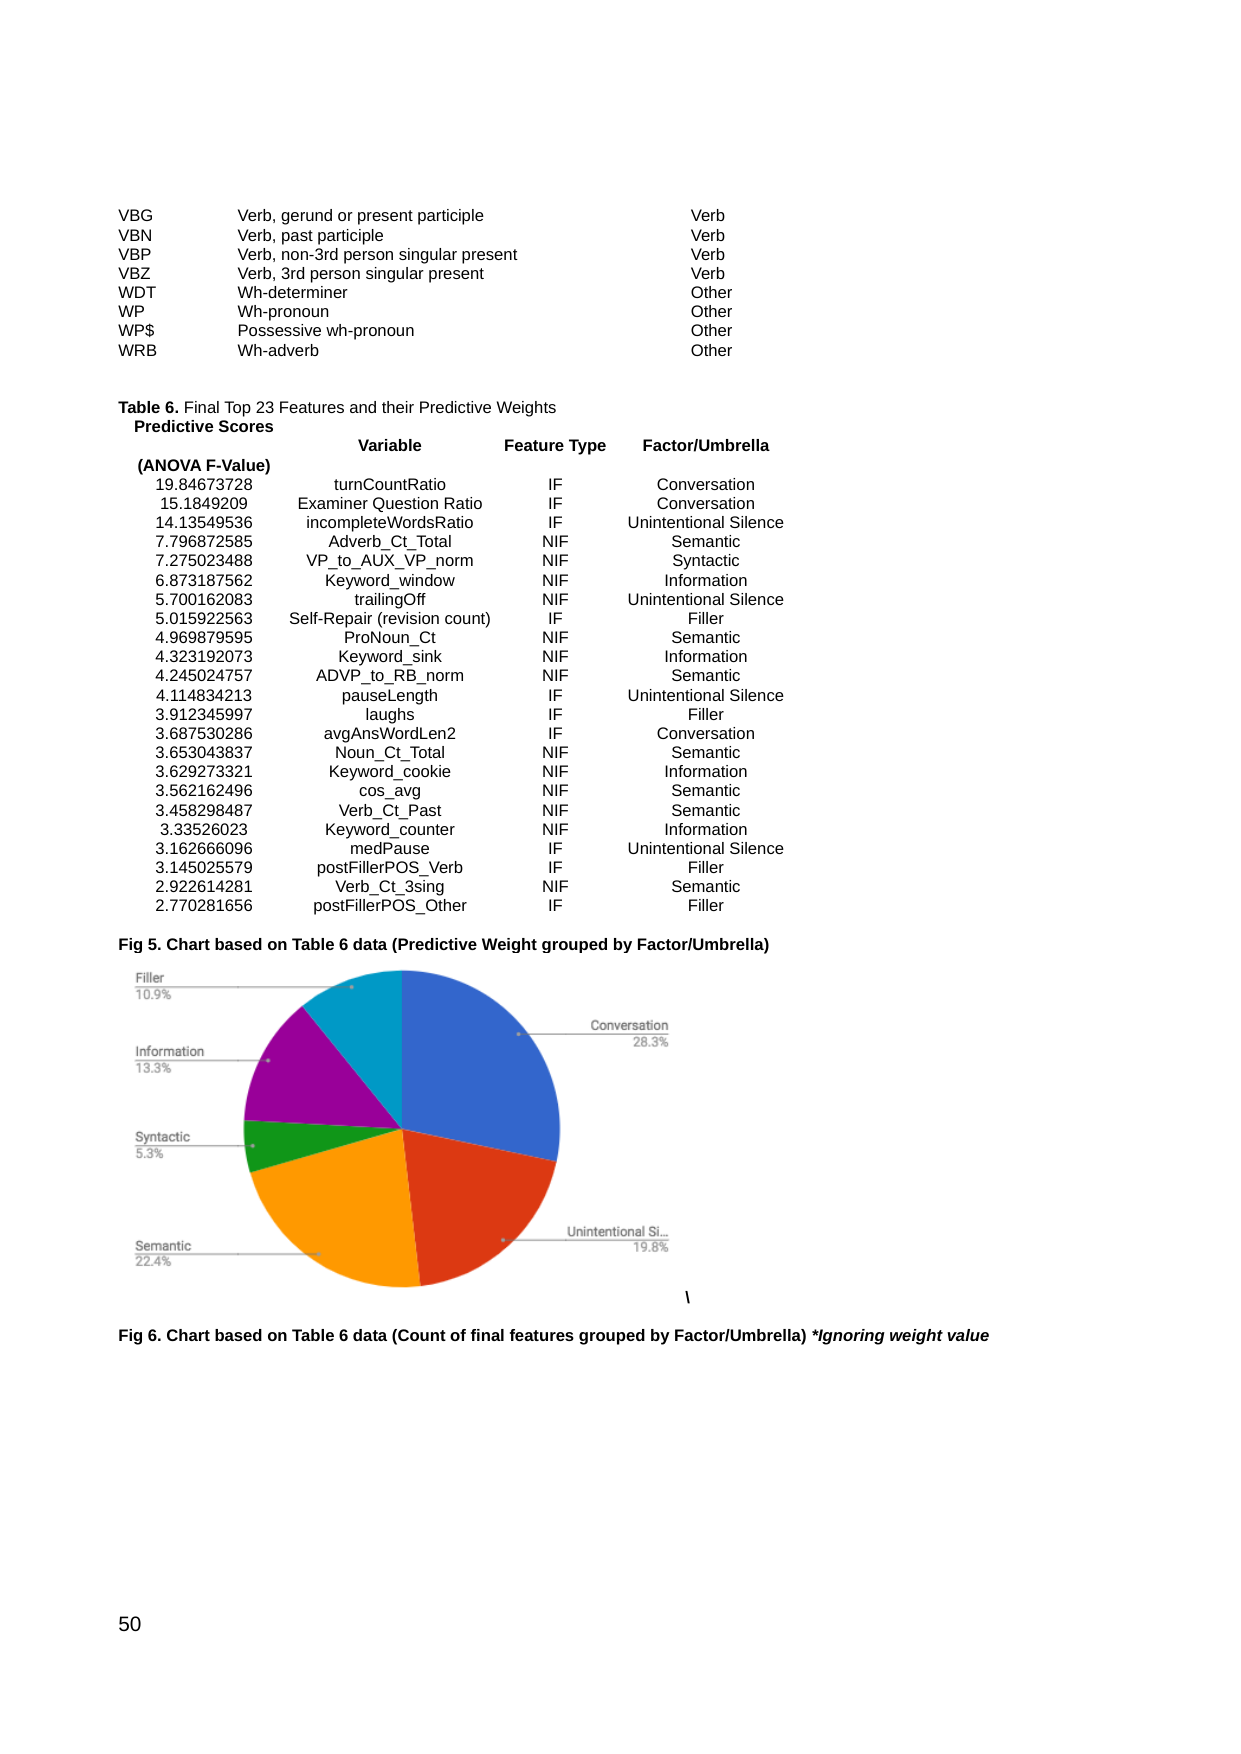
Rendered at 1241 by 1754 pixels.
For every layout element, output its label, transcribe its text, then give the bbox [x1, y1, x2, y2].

table_cell Wh-pronoun [238, 302, 691, 321]
table_header Predictive Scores (ANOVA F-Value) [124, 417, 283, 474]
table_cell Information [614, 762, 797, 781]
table_cell Semantic [614, 743, 797, 762]
table_cell Verb_Ct_Past [284, 800, 496, 819]
table_cell IF [496, 513, 614, 532]
table_cell NIF [496, 628, 614, 647]
table_cell Filler [614, 705, 797, 724]
table_cell cos_avg [284, 781, 496, 800]
table_cell 3.562162496 [124, 781, 283, 800]
table_cell medPause [284, 839, 496, 858]
table_cell Semantic [614, 666, 797, 685]
table_cell Unintentional Silence [614, 685, 797, 704]
table_header Feature Type [496, 417, 614, 474]
table_cell Noun_Ct_Total [284, 743, 496, 762]
table_cell Information [614, 647, 797, 666]
table_cell 3.629273321 [124, 762, 283, 781]
text Fig 6. Chart based on Table 6 data (Count of final features grouped by Factor/Umbrella) *Ignoring weight value [118, 1326, 1122, 1345]
table_cell Keyword_sink [284, 647, 496, 666]
table_cell Unintentional Silence [614, 839, 797, 858]
table_cell WDT [118, 283, 237, 302]
table_cell incompleteWordsRatio [284, 513, 496, 532]
table_cell 3.912345997 [124, 705, 283, 724]
table_cell 3.687530286 [124, 724, 283, 743]
table_cell NIF [496, 800, 614, 819]
table_cell 2.922614281 [124, 877, 283, 896]
table_cell Conversation [614, 475, 797, 494]
table_cell 5.700162083 [124, 590, 283, 609]
table_cell Semantic [614, 628, 797, 647]
table_cell IF [496, 609, 614, 628]
table_cell 19.84673728 [124, 475, 283, 494]
table_cell 4.969879595 [124, 628, 283, 647]
table_cell 3.145025579 [124, 858, 283, 877]
table_cell Keyword_cookie [284, 762, 496, 781]
table_cell Conversation [614, 724, 797, 743]
table_cell Other [691, 283, 1127, 302]
table_cell Verb, gerund or present participle [238, 206, 691, 225]
table_cell WP [118, 302, 237, 321]
table_cell WP$ [118, 321, 237, 340]
table_cell Verb, 3rd person singular present [238, 264, 691, 283]
table_cell IF [496, 896, 614, 915]
table_cell Other [691, 340, 1127, 359]
table_cell postFillerPOS_Other [284, 896, 496, 915]
table_cell Semantic [614, 781, 797, 800]
table_cell NIF [496, 666, 614, 685]
table_cell VBG [118, 206, 237, 225]
text Table 6. Final Top 23 Features and their Predictive Weights [118, 398, 1122, 417]
table_cell VP_to_AUX_VP_norm [284, 551, 496, 570]
table_cell turnCountRatio [284, 475, 496, 494]
table_cell Information [614, 820, 797, 839]
table_cell ADVP_to_RB_norm [284, 666, 496, 685]
table_cell WRB [118, 340, 237, 359]
table_cell Verb, non-3rd person singular present [238, 245, 691, 264]
table_cell NIF [496, 647, 614, 666]
table_cell VBP [118, 245, 237, 264]
table_cell 7.796872585 [124, 532, 283, 551]
table_cell pauseLength [284, 685, 496, 704]
table_cell Keyword_counter [284, 820, 496, 839]
table_cell Verb [691, 225, 1127, 244]
table_cell 6.873187562 [124, 570, 283, 589]
table_cell 3.162666096 [124, 839, 283, 858]
table_header Variable [284, 417, 496, 474]
table_cell Verb [691, 245, 1127, 264]
table_cell Unintentional Silence [614, 513, 797, 532]
table_cell Filler [614, 896, 797, 915]
table_cell NIF [496, 781, 614, 800]
table_cell NIF [496, 532, 614, 551]
table_cell Conversation [614, 494, 797, 513]
table_cell Syntactic [614, 551, 797, 570]
table_cell Unintentional Silence [614, 590, 797, 609]
table_cell NIF [496, 590, 614, 609]
table_cell NIF [496, 820, 614, 839]
table_cell VBZ [118, 264, 237, 283]
table_cell Verb_Ct_3sing [284, 877, 496, 896]
picture [118, 953, 686, 1304]
table_cell NIF [496, 877, 614, 896]
table_cell Verb [691, 264, 1127, 283]
table_cell Semantic [614, 532, 797, 551]
table_cell postFillerPOS_Verb [284, 858, 496, 877]
table_cell 3.458298487 [124, 800, 283, 819]
table_cell 3.653043837 [124, 743, 283, 762]
table_cell 2.770281656 [124, 896, 283, 915]
table_cell IF [496, 724, 614, 743]
table_cell NIF [496, 551, 614, 570]
table_cell Verb [691, 206, 1127, 225]
table_cell Possessive wh-pronoun [238, 321, 691, 340]
table_cell Semantic [614, 800, 797, 819]
table_cell IF [496, 685, 614, 704]
table_cell IF [496, 839, 614, 858]
table_cell NIF [496, 762, 614, 781]
table_cell Filler [614, 609, 797, 628]
text Fig 5. Chart based on Table 6 data (Predictive Weight grouped by Factor/Umbrella) [118, 934, 1122, 954]
table_cell 4.323192073 [124, 647, 283, 666]
table_cell Self-Repair (revision count) [284, 609, 496, 628]
table_cell Other [691, 321, 1127, 340]
table_cell Filler [614, 858, 797, 877]
table_cell 14.13549536 [124, 513, 283, 532]
table_cell Keyword_window [284, 570, 496, 589]
table_cell Verb, past participle [238, 225, 691, 244]
text \ [118, 954, 1122, 1307]
table_cell 4.245024757 [124, 666, 283, 685]
table_cell trailingOff [284, 590, 496, 609]
table_cell Information [614, 570, 797, 589]
table_cell Adverb_Ct_Total [284, 532, 496, 551]
table_cell avgAnsWordLen2 [284, 724, 496, 743]
table_cell 3.33526023 [124, 820, 283, 839]
table_cell IF [496, 858, 614, 877]
table_cell NIF [496, 743, 614, 762]
table_cell ProNoun_Ct [284, 628, 496, 647]
table_cell Examiner Question Ratio [284, 494, 496, 513]
table_cell VBN [118, 225, 237, 244]
table_cell Semantic [614, 877, 797, 896]
table_cell IF [496, 475, 614, 494]
table_cell NIF [496, 570, 614, 589]
table_cell IF [496, 705, 614, 724]
table_cell Other [691, 302, 1127, 321]
table_cell 4.114834213 [124, 685, 283, 704]
table_cell Wh-determiner [238, 283, 691, 302]
table_cell 15.1849209 [124, 494, 283, 513]
table_header Factor/Umbrella [614, 417, 797, 474]
table_cell 7.275023488 [124, 551, 283, 570]
table_cell IF [496, 494, 614, 513]
table_cell Wh-adverb [238, 340, 691, 359]
table_cell 5.015922563 [124, 609, 283, 628]
table_cell laughs [284, 705, 496, 724]
